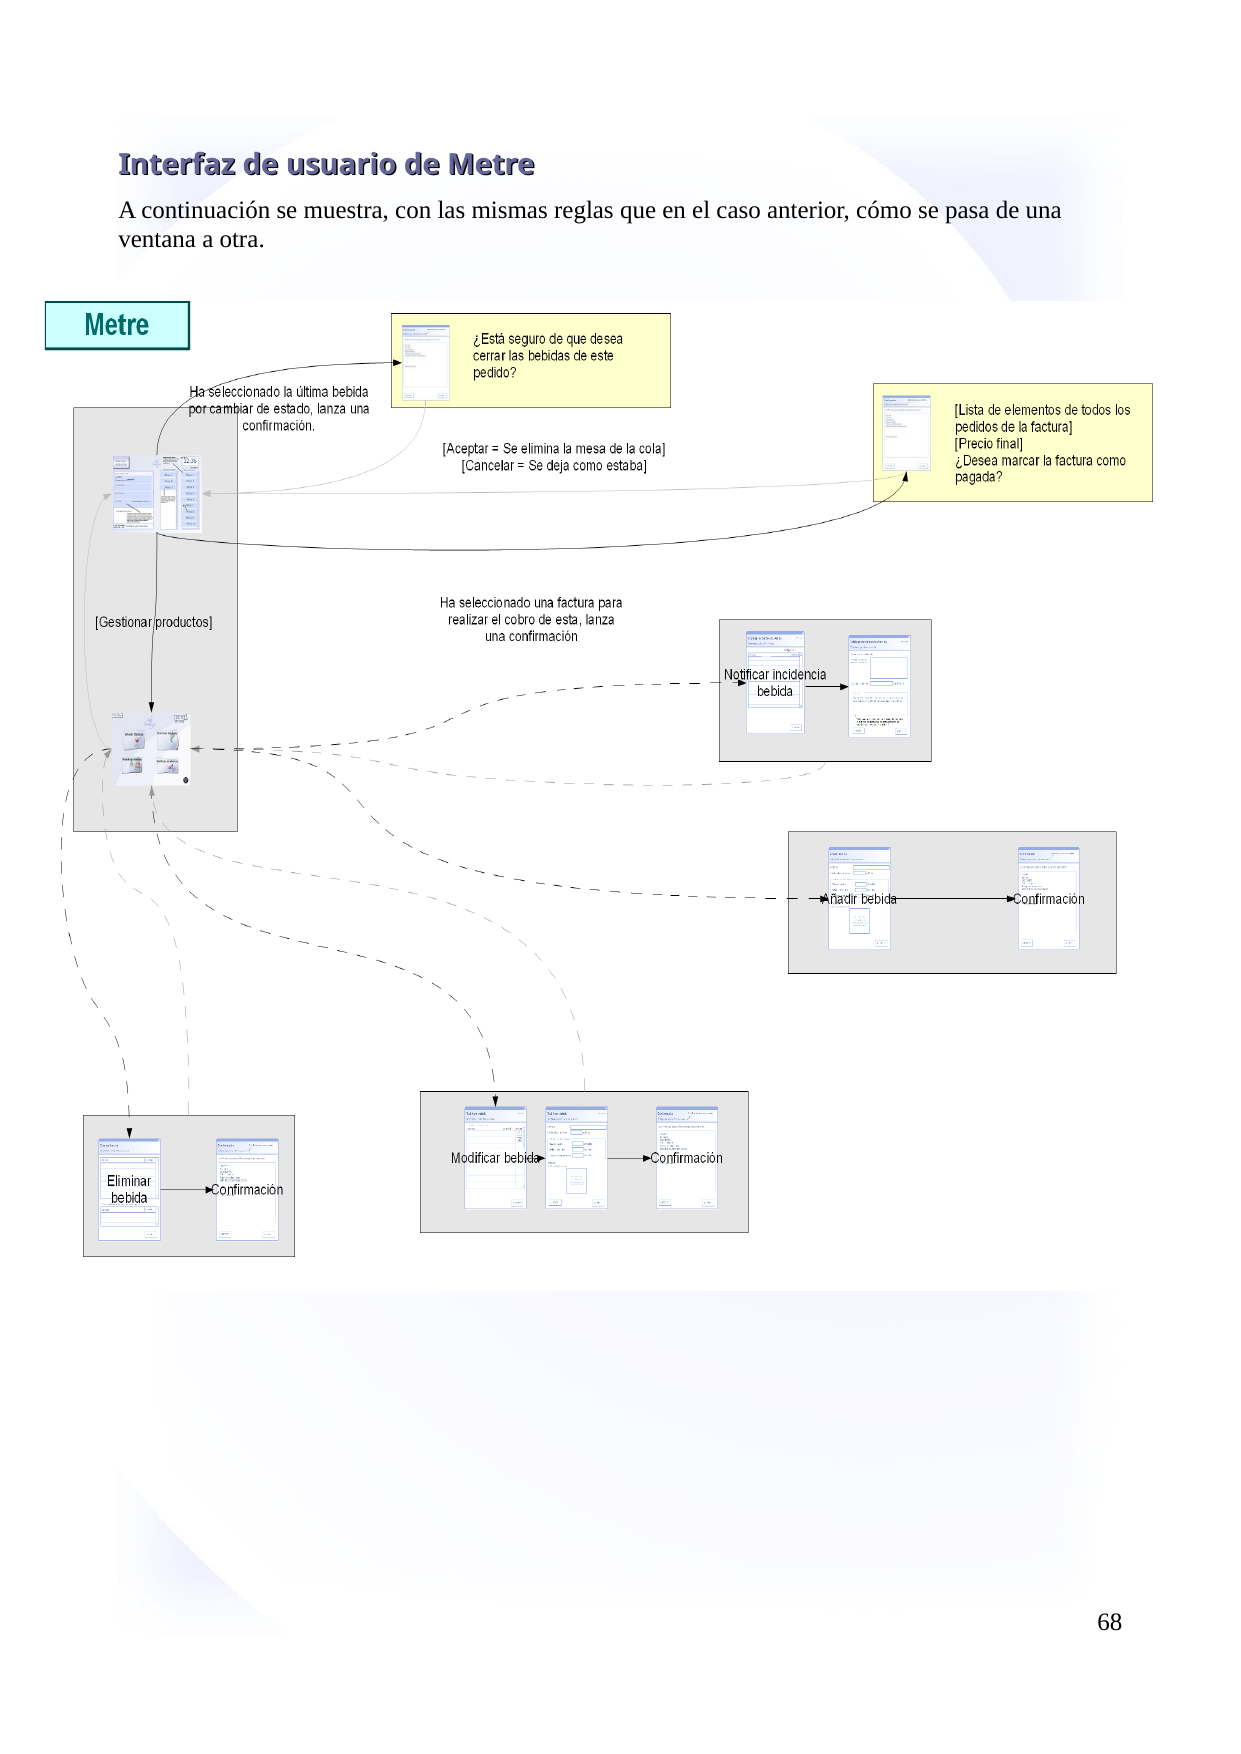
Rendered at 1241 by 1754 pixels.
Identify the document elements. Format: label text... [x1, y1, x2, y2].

text A continuación se muestra, con las mismas reglas que en el caso anterior, cómo se pasa de una ventana a otra. [118, 195, 1122, 253]
picture [118, 183, 1122, 195]
subtitle Interfaz de usuario de Metre [118, 143, 1122, 183]
picture [118, 118, 1122, 143]
picture [44, 253, 1189, 1636]
